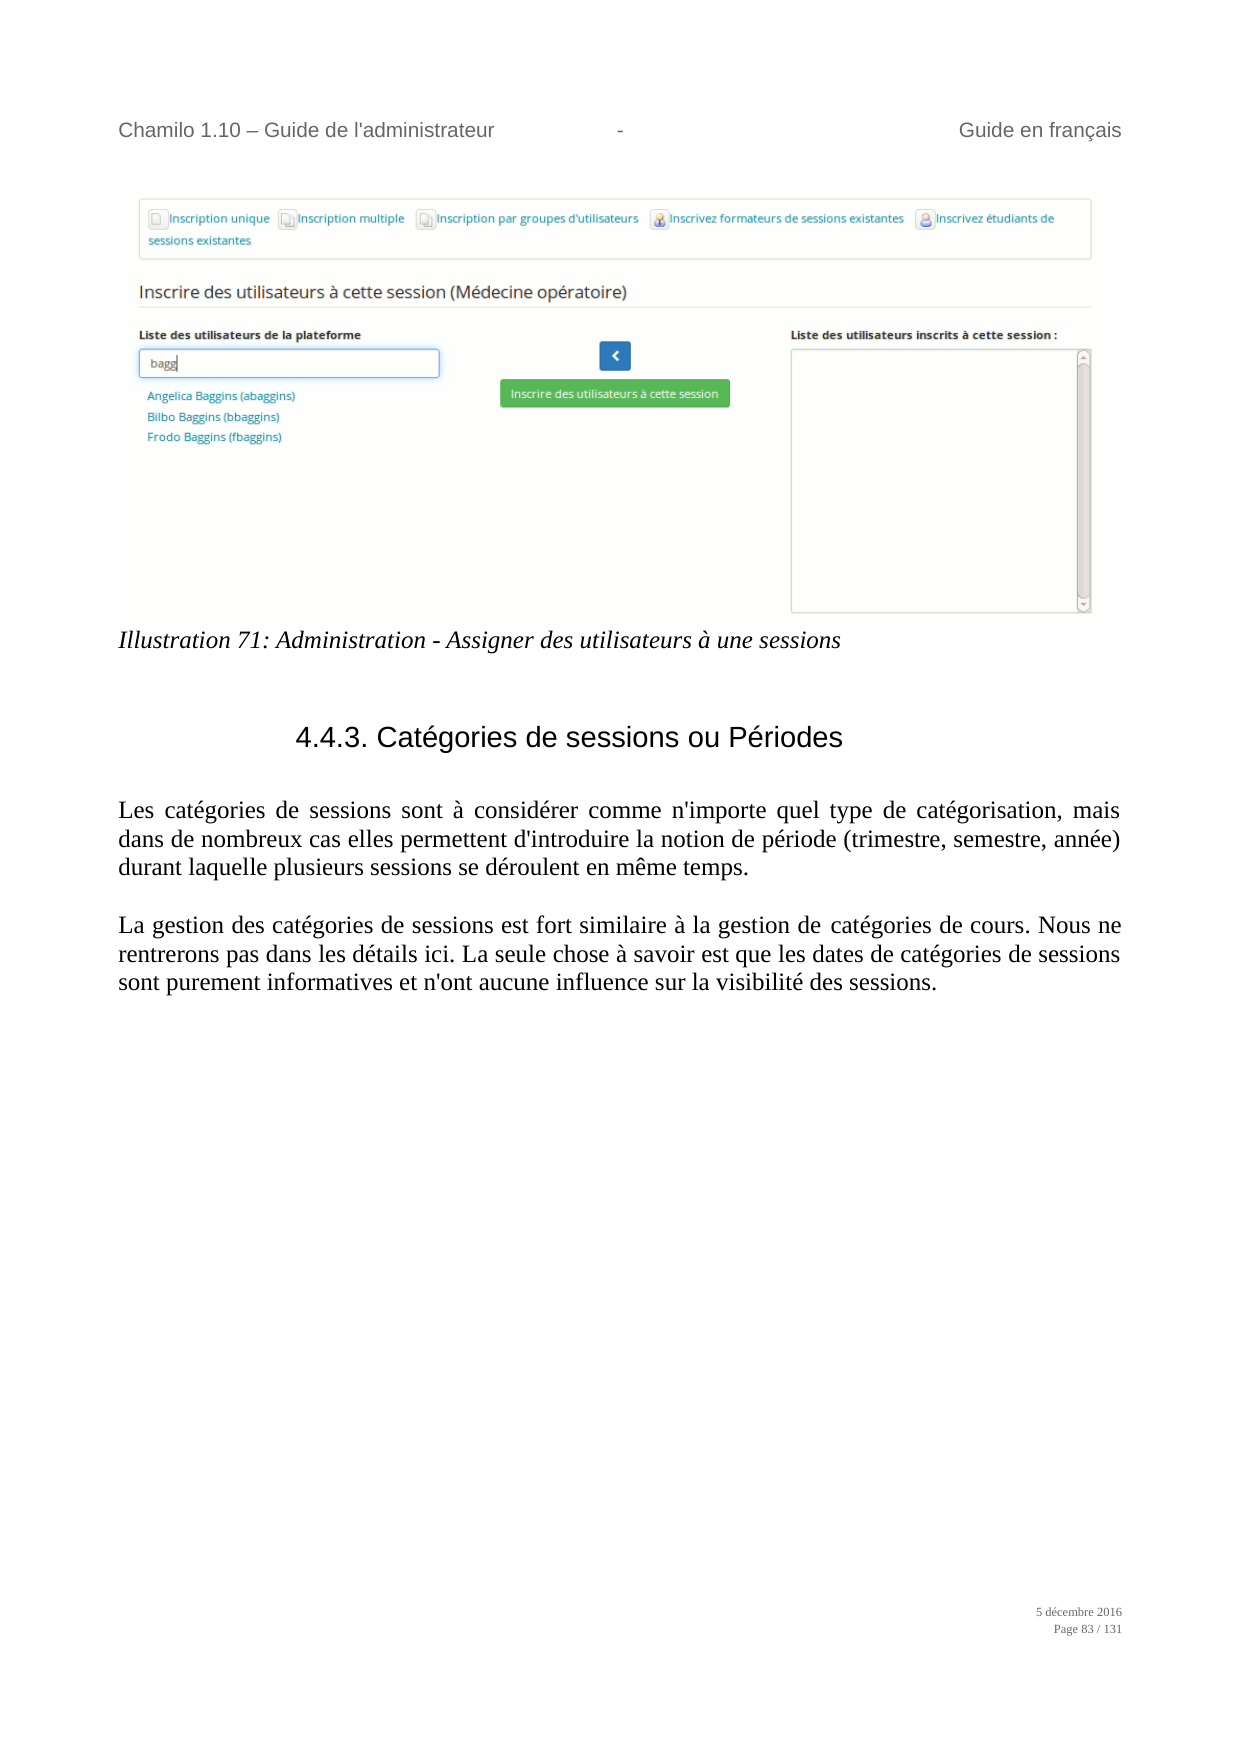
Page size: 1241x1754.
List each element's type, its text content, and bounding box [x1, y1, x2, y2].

text La gestion des catégories de sessions est fort similaire à la gestion de catégories de cours. Nous ne rentrerons pas dans les détails ici. La seule chose à savoir est que les dates de catégories de sessions sont purement informatives et n'ont aucune influence sur la visibilité des sessions. [118, 910, 1122, 996]
text Illustration 71: Administration - Assigner des utilisateurs à une sessions [118, 626, 1122, 654]
text Les catégories de sessions sont à considérer comme n'importe quel type de catégorisation, mais dans de nombreux cas elles permettent d'introduire la notion de période (trimestre, semestre, année) durant laquelle plusieurs sessions se déroulent en même temps. [118, 795, 1122, 881]
subtitle Catégories de sessions ou Périodes [295, 720, 1122, 754]
picture [118, 188, 1103, 626]
